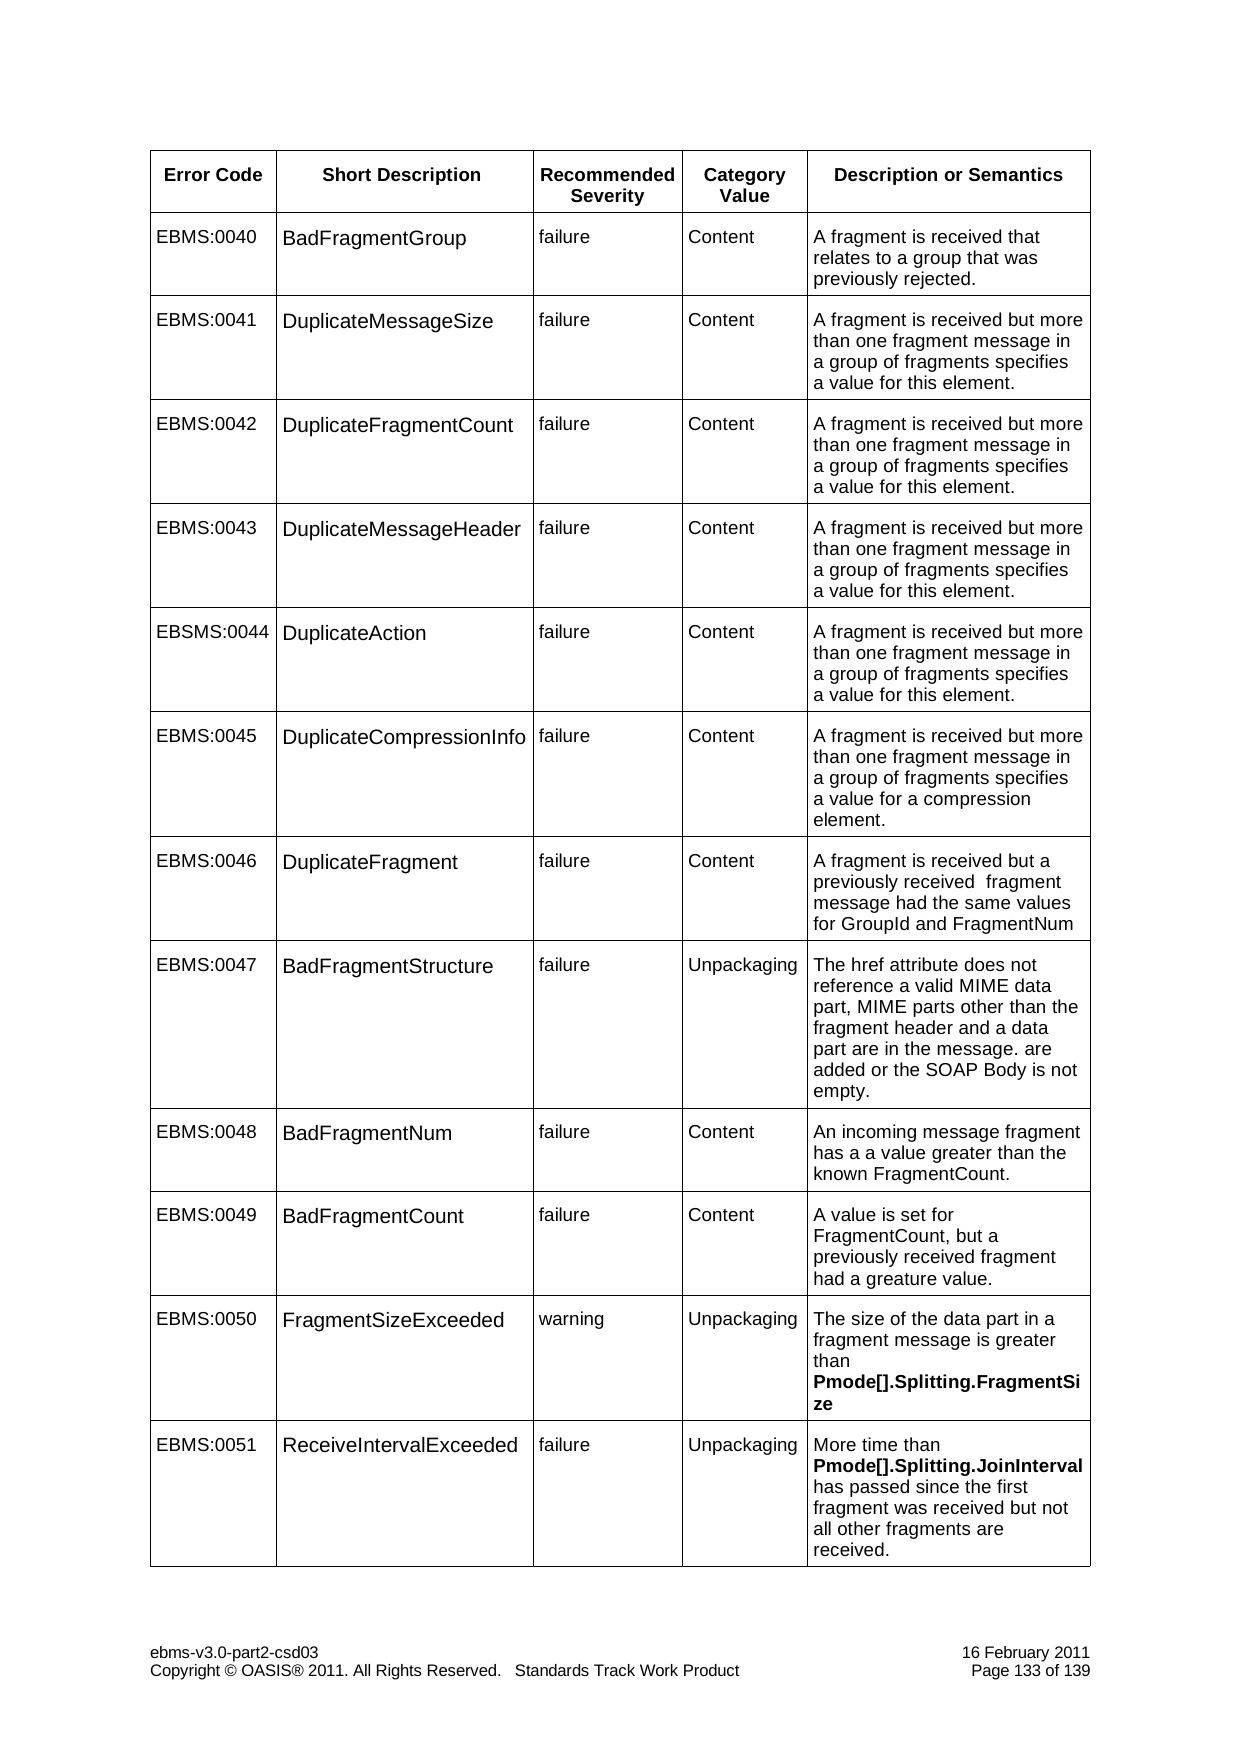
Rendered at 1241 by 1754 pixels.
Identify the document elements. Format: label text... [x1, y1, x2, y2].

table_cell Content [683, 712, 807, 836]
table_cell More time than Pmode[].Splitting.JoinInterval has passed since the first fragment was received but not all other fragments are received. [808, 1421, 1090, 1566]
table_cell Content [683, 296, 807, 399]
table_cell failure [534, 296, 682, 399]
table_cell DuplicateCompressionInfo [277, 712, 533, 836]
table_cell DuplicateMessageHeader [277, 504, 533, 607]
table_cell EBSMS:0044 [151, 608, 276, 711]
table_cell Content [683, 400, 807, 503]
table_cell EBMS:0042 [151, 400, 276, 503]
table_cell The size of the data part in a fragment message is greater than Pmode[].Splitting.FragmentSize [808, 1296, 1090, 1420]
table_cell FragmentSizeExceeded [277, 1296, 533, 1420]
table_cell BadFragmentGroup [277, 213, 533, 295]
table_cell A fragment is received that relates to a group that was previously rejected. [808, 213, 1090, 295]
table_cell EBMS:0043 [151, 504, 276, 607]
table_cell EBMS:0040 [151, 213, 276, 295]
table_cell failure [534, 1192, 682, 1295]
table_cell EBMS:0048 [151, 1109, 276, 1191]
table_cell EBMS:0046 [151, 837, 276, 940]
table_cell BadFragmentNum [277, 1109, 533, 1191]
table_cell warning [534, 1296, 682, 1420]
table_header Error Code [151, 151, 276, 212]
table_cell failure [534, 400, 682, 503]
table_cell EBMS:0045 [151, 712, 276, 836]
table_cell failure [534, 837, 682, 940]
table_cell An incoming message fragment has a a value greater than the known FragmentCount. [808, 1109, 1090, 1191]
table_cell failure [534, 213, 682, 295]
table_cell Unpackaging [683, 941, 807, 1108]
table_cell failure [534, 504, 682, 607]
table_cell A value is set for FragmentCount, but a previously received fragment had a greature value. [808, 1192, 1090, 1295]
table_cell failure [534, 1421, 682, 1566]
table_cell EBMS:0049 [151, 1192, 276, 1295]
table_header Recommended Severity [534, 151, 682, 212]
table_header Description or Semantics [808, 151, 1090, 212]
table_cell BadFragmentCount [277, 1192, 533, 1295]
table_cell DuplicateMessageSize [277, 296, 533, 399]
table_cell A fragment is received but more than one fragment message in a group of fragments specifies a value for this element. [808, 400, 1090, 503]
table_cell EBMS:0050 [151, 1296, 276, 1420]
table_cell Unpackaging [683, 1421, 807, 1566]
table_cell EBMS:0047 [151, 941, 276, 1108]
table_cell Content [683, 213, 807, 295]
table_cell Content [683, 504, 807, 607]
table_cell failure [534, 712, 682, 836]
table_cell A fragment is received but more than one fragment message in a group of fragments specifies a value for this element. [808, 504, 1090, 607]
table_cell DuplicateFragmentCount [277, 400, 533, 503]
table_cell The href attribute does not reference a valid MIME data part, MIME parts other than the fragment header and a data part are in the message. are added or the SOAP Body is not empty. [808, 941, 1090, 1108]
table_cell failure [534, 1109, 682, 1191]
table_cell failure [534, 941, 682, 1108]
table_header Category Value [683, 151, 807, 212]
table_cell Content [683, 837, 807, 940]
table_cell Unpackaging [683, 1296, 807, 1420]
table_cell ReceiveIntervalExceeded [277, 1421, 533, 1566]
table_cell Content [683, 1109, 807, 1191]
table_cell A fragment is received but a previously received fragment message had the same values for GroupId and FragmentNum [808, 837, 1090, 940]
table_cell DuplicateAction [277, 608, 533, 711]
table_cell Content [683, 608, 807, 711]
table_cell DuplicateFragment [277, 837, 533, 940]
table_header Short Description [277, 151, 533, 212]
table_cell EBMS:0051 [151, 1421, 276, 1566]
table_cell EBMS:0041 [151, 296, 276, 399]
table_cell A fragment is received but more than one fragment message in a group of fragments specifies a value for this element. [808, 296, 1090, 399]
table_cell BadFragmentStructure [277, 941, 533, 1108]
table_cell Content [683, 1192, 807, 1295]
table_cell failure [534, 608, 682, 711]
table_cell A fragment is received but more than one fragment message in a group of fragments specifies a value for this element. [808, 608, 1090, 711]
table_cell A fragment is received but more than one fragment message in a group of fragments specifies a value for a compression element. [808, 712, 1090, 836]
